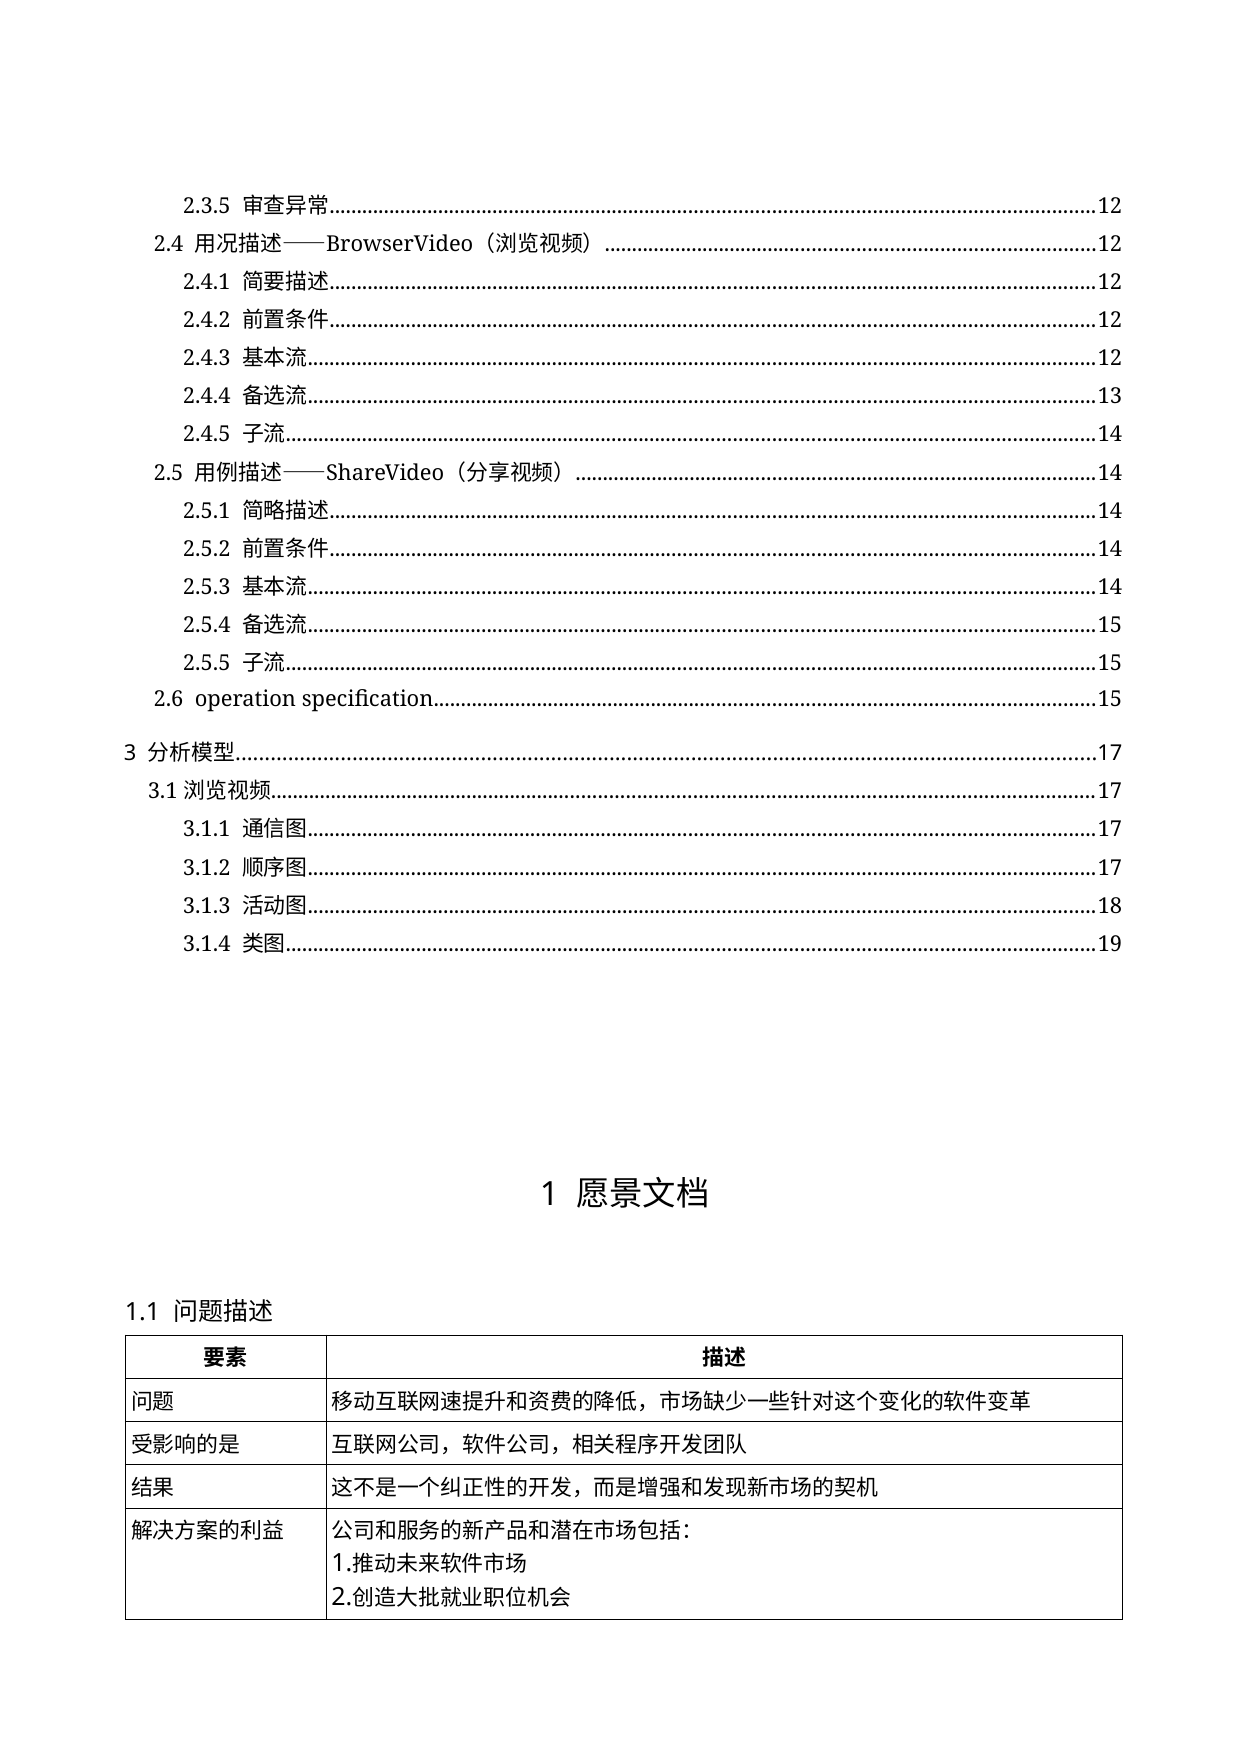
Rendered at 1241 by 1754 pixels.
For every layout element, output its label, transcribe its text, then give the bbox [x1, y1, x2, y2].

text 3.1 浏览视频 17 [148, 773, 1122, 805]
text 2.4.1 简要描述 12 [177, 264, 1122, 296]
text 2.4 用况描述——BrowserVideo（浏览视频） 12 [148, 226, 1122, 257]
text 2.5.5 子流 15 [177, 645, 1122, 677]
table_cell 这不是一个纠正性的开发，而是增强和发现新市场的契机 [327, 1465, 1122, 1507]
text 2.3.5 审查异常 12 [177, 188, 1122, 219]
table_cell 结果 [126, 1465, 326, 1507]
text 2.5.2 前置条件 14 [177, 531, 1122, 562]
table_cell 移动互联网速提升和资费的降低，市场缺少一些针对这个变化的软件变革 [327, 1379, 1122, 1421]
text 2.5.3 基本流 14 [177, 569, 1122, 601]
subtitle 问题描述 [118, 1291, 1122, 1327]
text 3.1.1 通信图 17 [177, 811, 1122, 843]
table_cell 问题 [126, 1379, 326, 1421]
text 3.1.4 类图 19 [177, 926, 1122, 958]
text 2.6 operation specification 15 [148, 683, 1122, 713]
text 2.5.4 备选流 15 [177, 607, 1122, 639]
text 2.4.4 备选流 13 [177, 378, 1122, 410]
text 3 分析模型 17 [118, 735, 1122, 767]
text 3.1.2 顺序图 17 [177, 849, 1122, 881]
text 2.4.3 基本流 12 [177, 340, 1122, 372]
text 2.5.1 简略描述 14 [177, 493, 1122, 524]
text 2.4.2 前置条件 12 [177, 302, 1122, 334]
table_cell 互联网公司，软件公司，相关程序开发团队 [327, 1422, 1122, 1464]
table_cell 受影响的是 [126, 1422, 326, 1464]
text 3.1.3 活动图 18 [177, 888, 1122, 919]
table_header 描述 [327, 1336, 1122, 1378]
table_cell 公司和服务的新产品和潜在市场包括： 1.推动未来软件市场 2.创造大批就业职位机会 [327, 1509, 1122, 1619]
text 2.4.5 子流 14 [177, 416, 1122, 448]
subtitle 愿景文档 [118, 1167, 1122, 1215]
text 2.5 用例描述——ShareVideo（分享视频） 14 [148, 454, 1122, 486]
table_cell 解决方案的利益 [126, 1509, 326, 1619]
table_header 要素 [126, 1336, 326, 1378]
